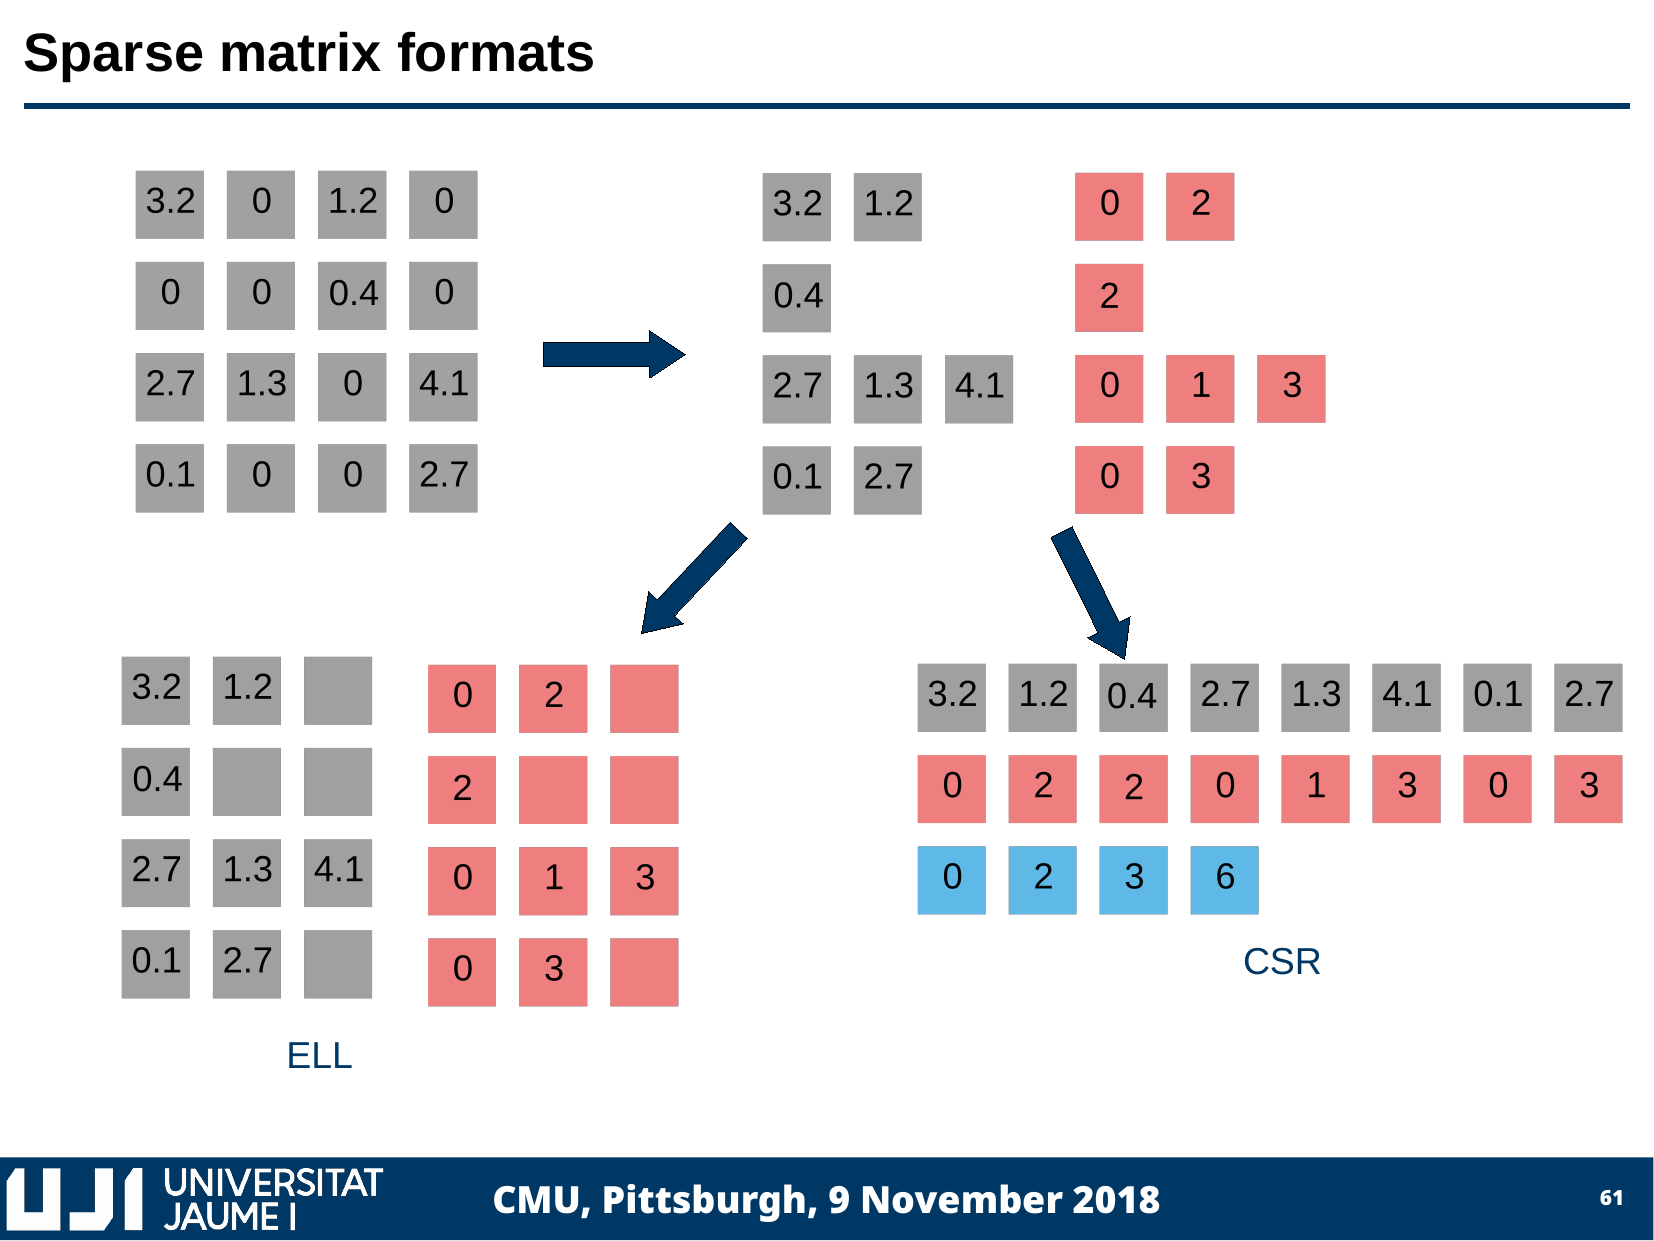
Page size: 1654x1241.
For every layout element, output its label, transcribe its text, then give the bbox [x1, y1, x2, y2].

text_box [543, 330, 686, 378]
picture [128, 163, 485, 520]
picture [0, 1158, 390, 1241]
text_box [641, 522, 748, 634]
text_box [1051, 526, 1131, 660]
title Sparse matrix formats [23, 0, 1630, 107]
picture [755, 165, 1333, 522]
picture [114, 649, 686, 1014]
text_box CSR [1228, 933, 1338, 990]
text_box ELL [271, 1027, 368, 1085]
picture [910, 656, 1630, 922]
